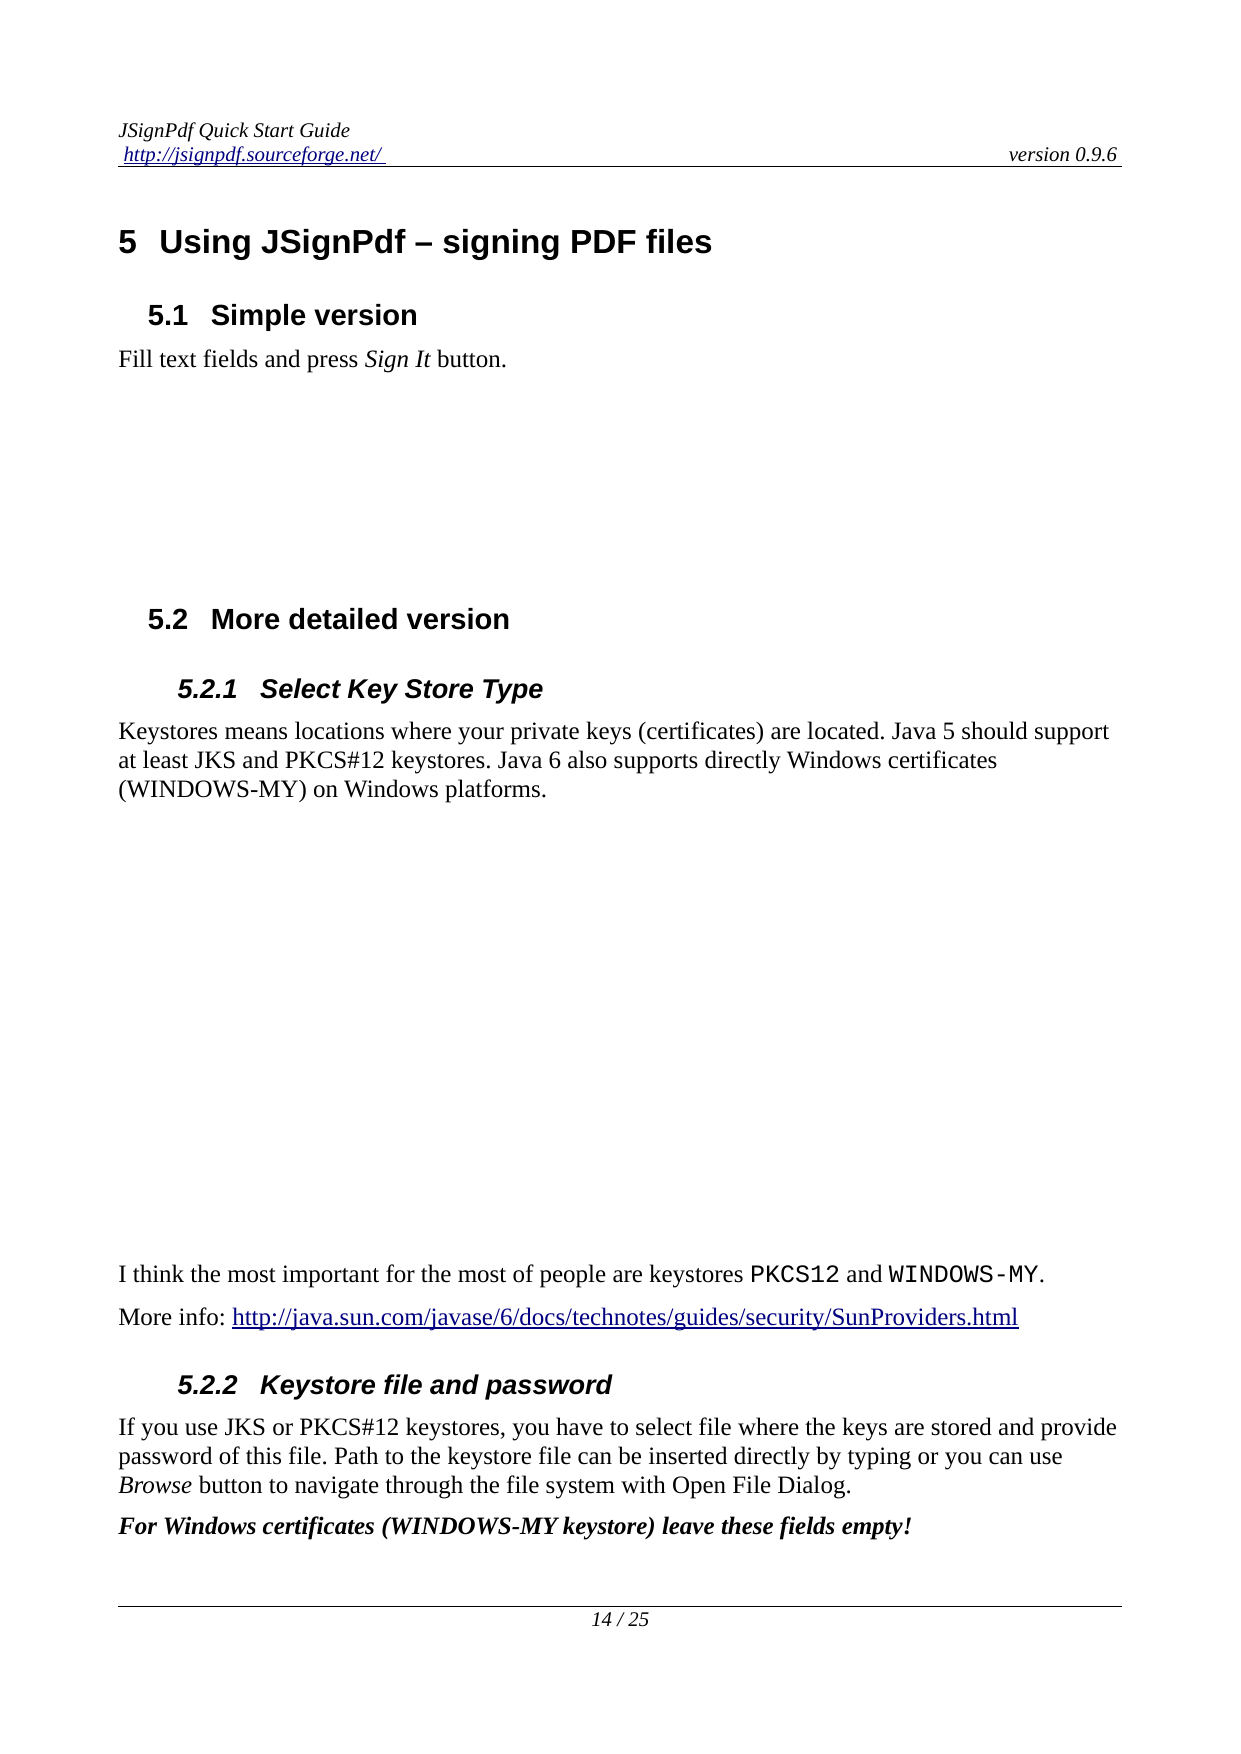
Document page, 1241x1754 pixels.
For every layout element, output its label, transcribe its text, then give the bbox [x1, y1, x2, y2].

subtitle Simple version [148, 298, 1116, 331]
text If you use JKS or PKCS#12 keystores, you have to select file where the keys are stored and provide password of this file. Path to the keystore file can be inserted directly by typing or you can use Browse button to navigate through the file system with Open File Dialog. [118, 1412, 1122, 1499]
text Keystores means locations where your private keys (certificates) are located. Java 5 should support at least JKS and PKCS#12 keystores. Java 6 also supports directly Windows certificates (WINDOWS-MY) on Windows platforms. [118, 716, 1122, 803]
subtitle Select Key Store Type [177, 673, 1122, 704]
text I think the most important for the most of people are keystores PKCS12 and WINDOWS-MY. [118, 815, 1122, 1290]
subtitle Using JSignPdf – signing PDF files [118, 222, 1122, 260]
text Fill text fields and press Sign It button. [118, 344, 1122, 372]
subtitle More detailed version [148, 410, 1116, 635]
subtitle Keystore file and password [177, 1369, 1122, 1400]
text More info: http://java.sun.com/javase/6/docs/technotes/guides/security/SunProviders.html [118, 1302, 1122, 1331]
text For Windows certificates (WINDOWS-MY keystore) leave these fields empty! [118, 1511, 1122, 1540]
